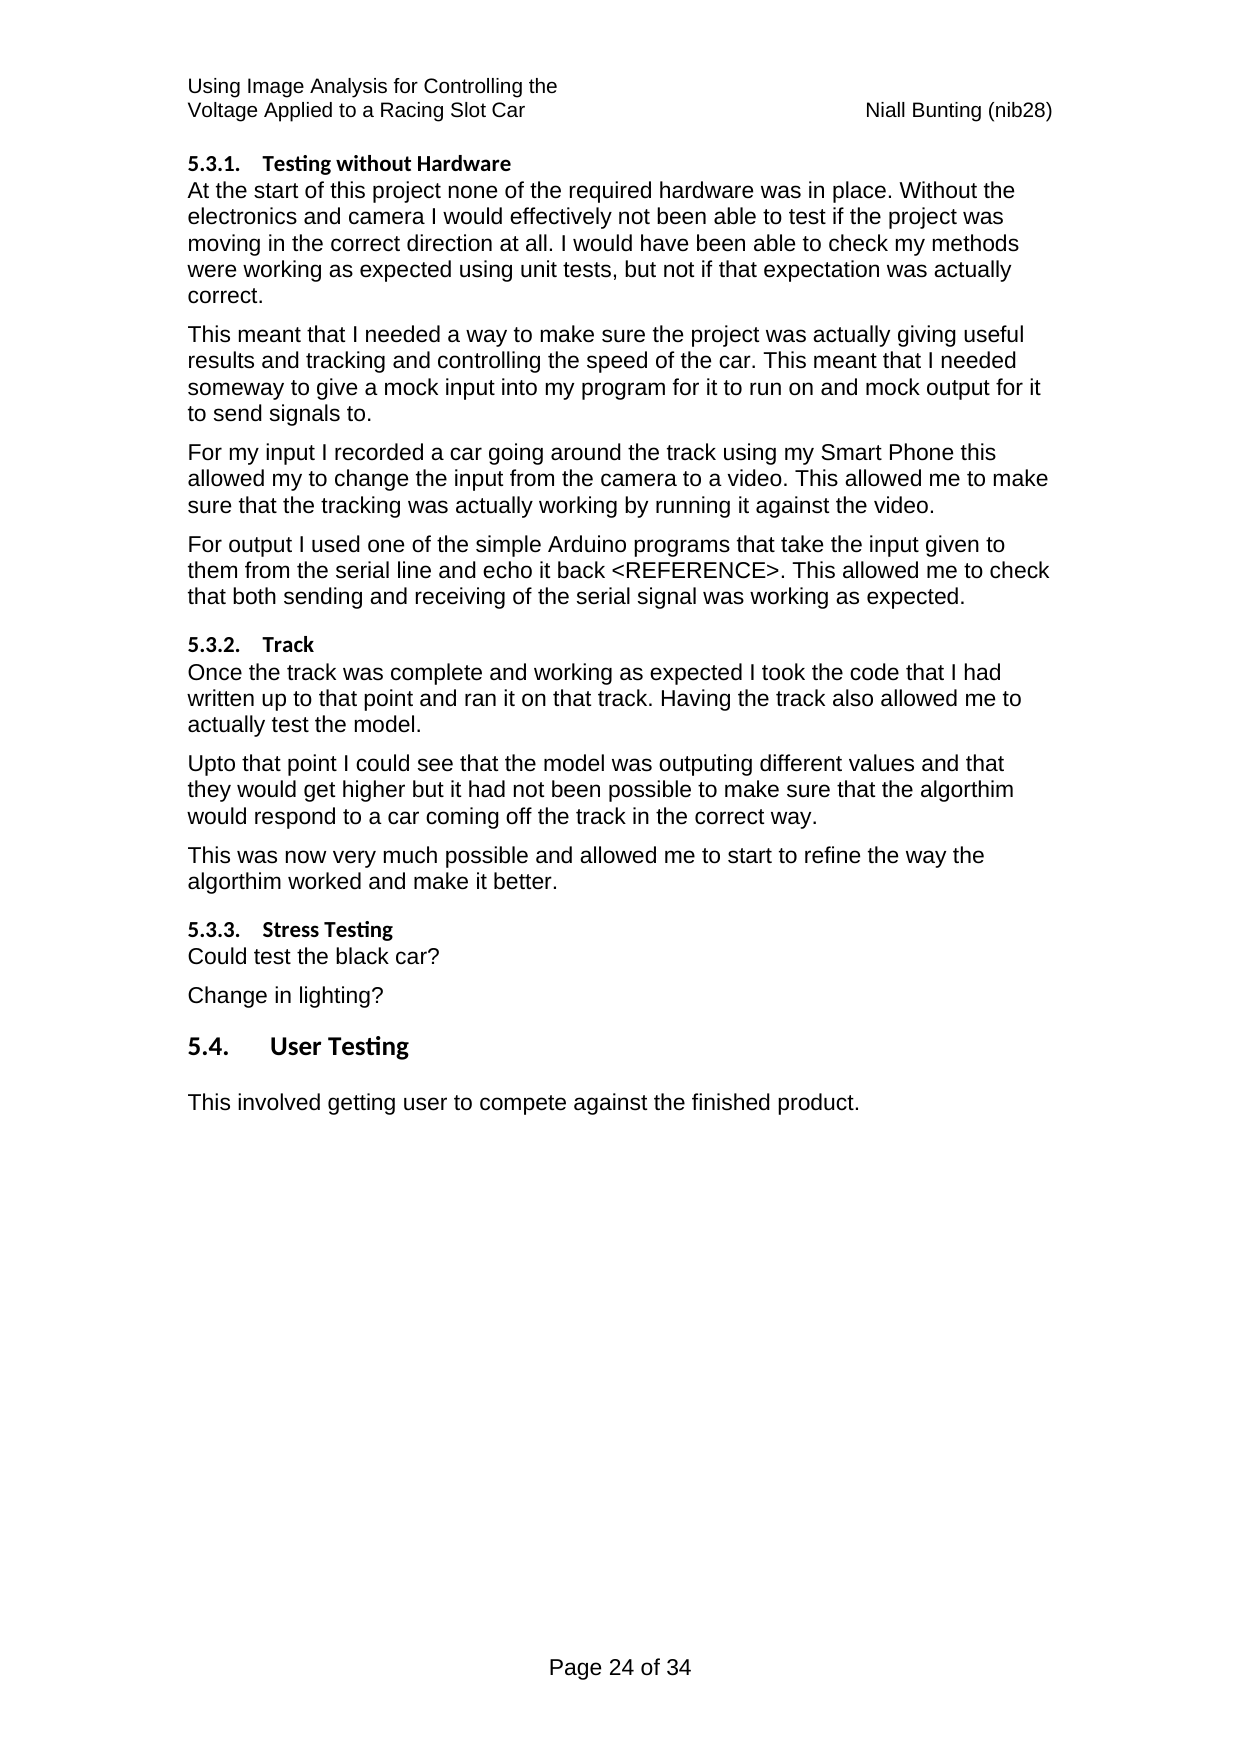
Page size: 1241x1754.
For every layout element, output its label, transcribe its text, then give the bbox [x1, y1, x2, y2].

text This involved getting user to compete against the finished product. [187, 1088, 1053, 1115]
text For my input I recorded a car going around the track using my Smart Phone this allowed my to change the input from the camera to a video. This allowed me to make sure that the tracking was actually working by running it against the video. [187, 439, 1053, 518]
text Upto that point I could see that the model was outputing different values and that they would get higher but it had not been possible to make sure that the algorthim would respond to a car coming off the track in the correct way. [187, 750, 1053, 829]
text This was now very much possible and allowed me to start to refine the way the algorthim worked and make it better. [187, 842, 1053, 894]
text This meant that I needed a way to make sure the project was actually giving useful results and tracking and controlling the speed of the car. This meant that I needed someway to give a mock input into my program for it to run on and mock output for it to send signals to. [187, 321, 1053, 426]
text Could test the black car? [187, 943, 1053, 969]
text At the start of this project none of the required hardware was in place. Without the electronics and camera I would effectively not been able to test if the project was moving in the correct direction at all. I would have been able to check my methods were working as expected using unit tests, but not if that expectation was actually correct. [187, 177, 1053, 308]
text Once the track was complete and working as expected I took the code that I had written up to that point and ran it on that track. Having the track also allowed me to actually test the model. [187, 658, 1053, 737]
subtitle Stress Testing [187, 915, 1053, 943]
subtitle Testing without Hardware [187, 149, 1053, 177]
text Change in lighting? [187, 982, 1053, 1008]
text For output I used one of the simple Arduino programs that take the input given to them from the serial line and echo it back <REFERENCE>. This allowed me to check that both sending and receiving of the serial signal was working as expected. [187, 531, 1053, 609]
subtitle User Testing [187, 1029, 1053, 1062]
subtitle Track [187, 630, 1053, 658]
